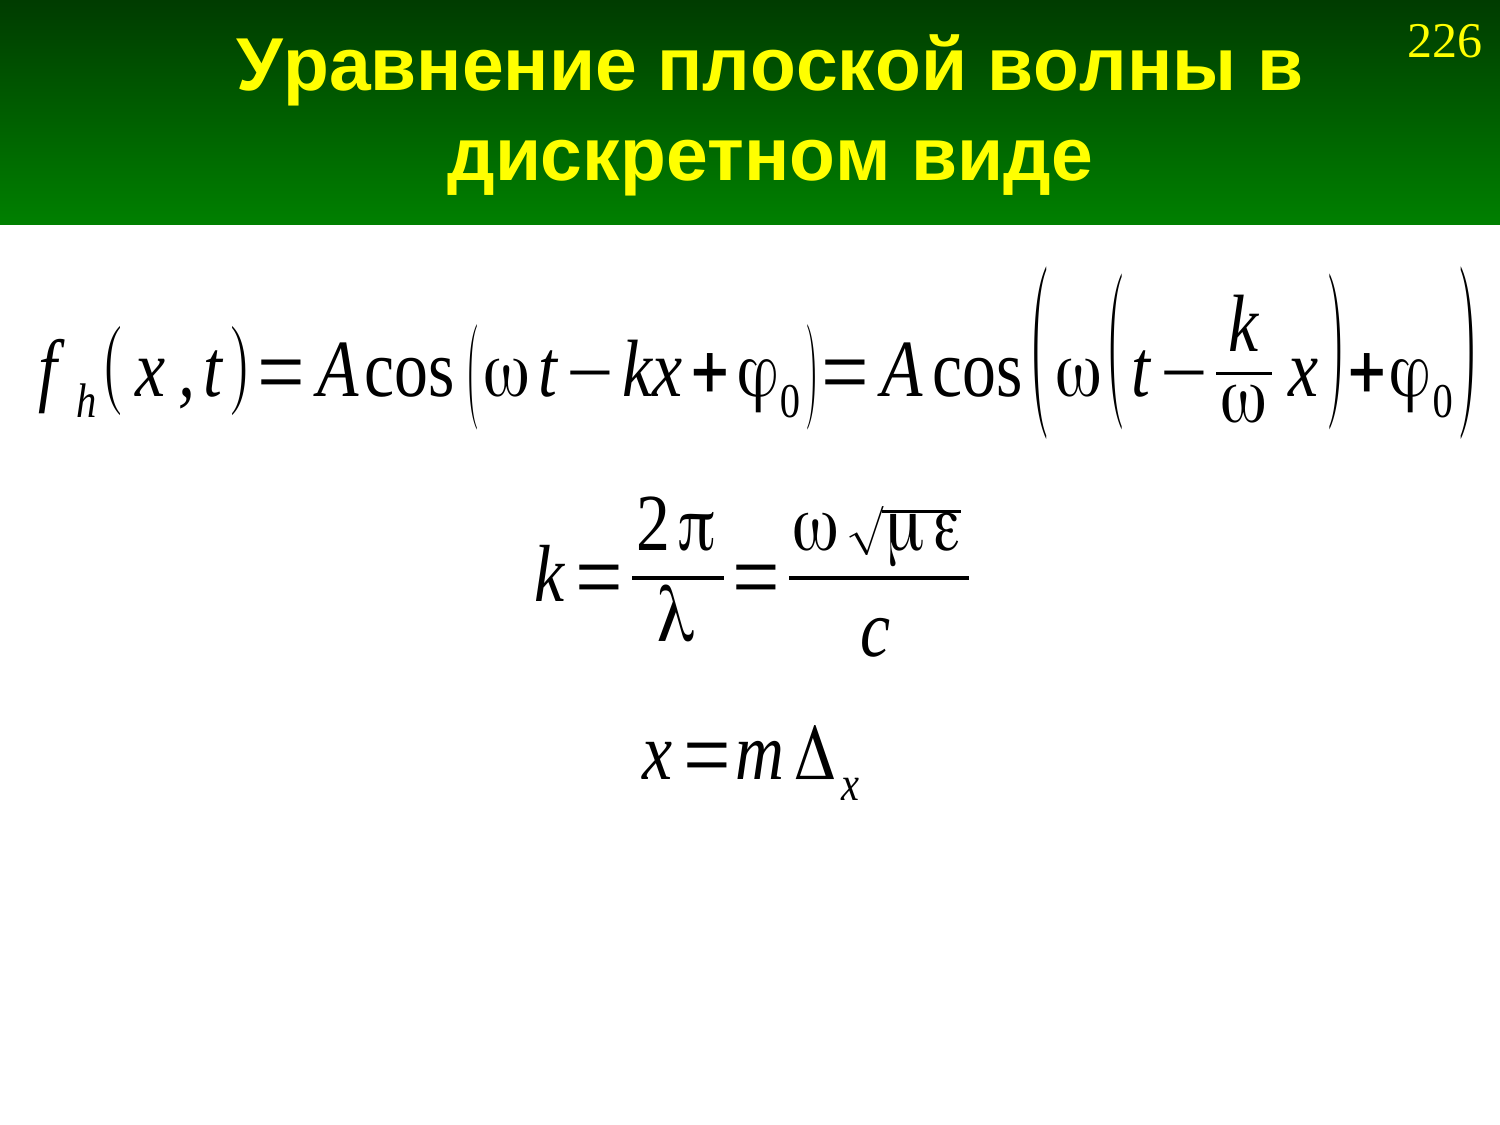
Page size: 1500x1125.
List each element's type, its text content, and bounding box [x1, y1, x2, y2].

chart [513, 479, 987, 674]
title Уравнение плоской волны в дискретном виде [100, 7, 1441, 204]
chart [8, 259, 1496, 442]
chart [620, 708, 880, 813]
